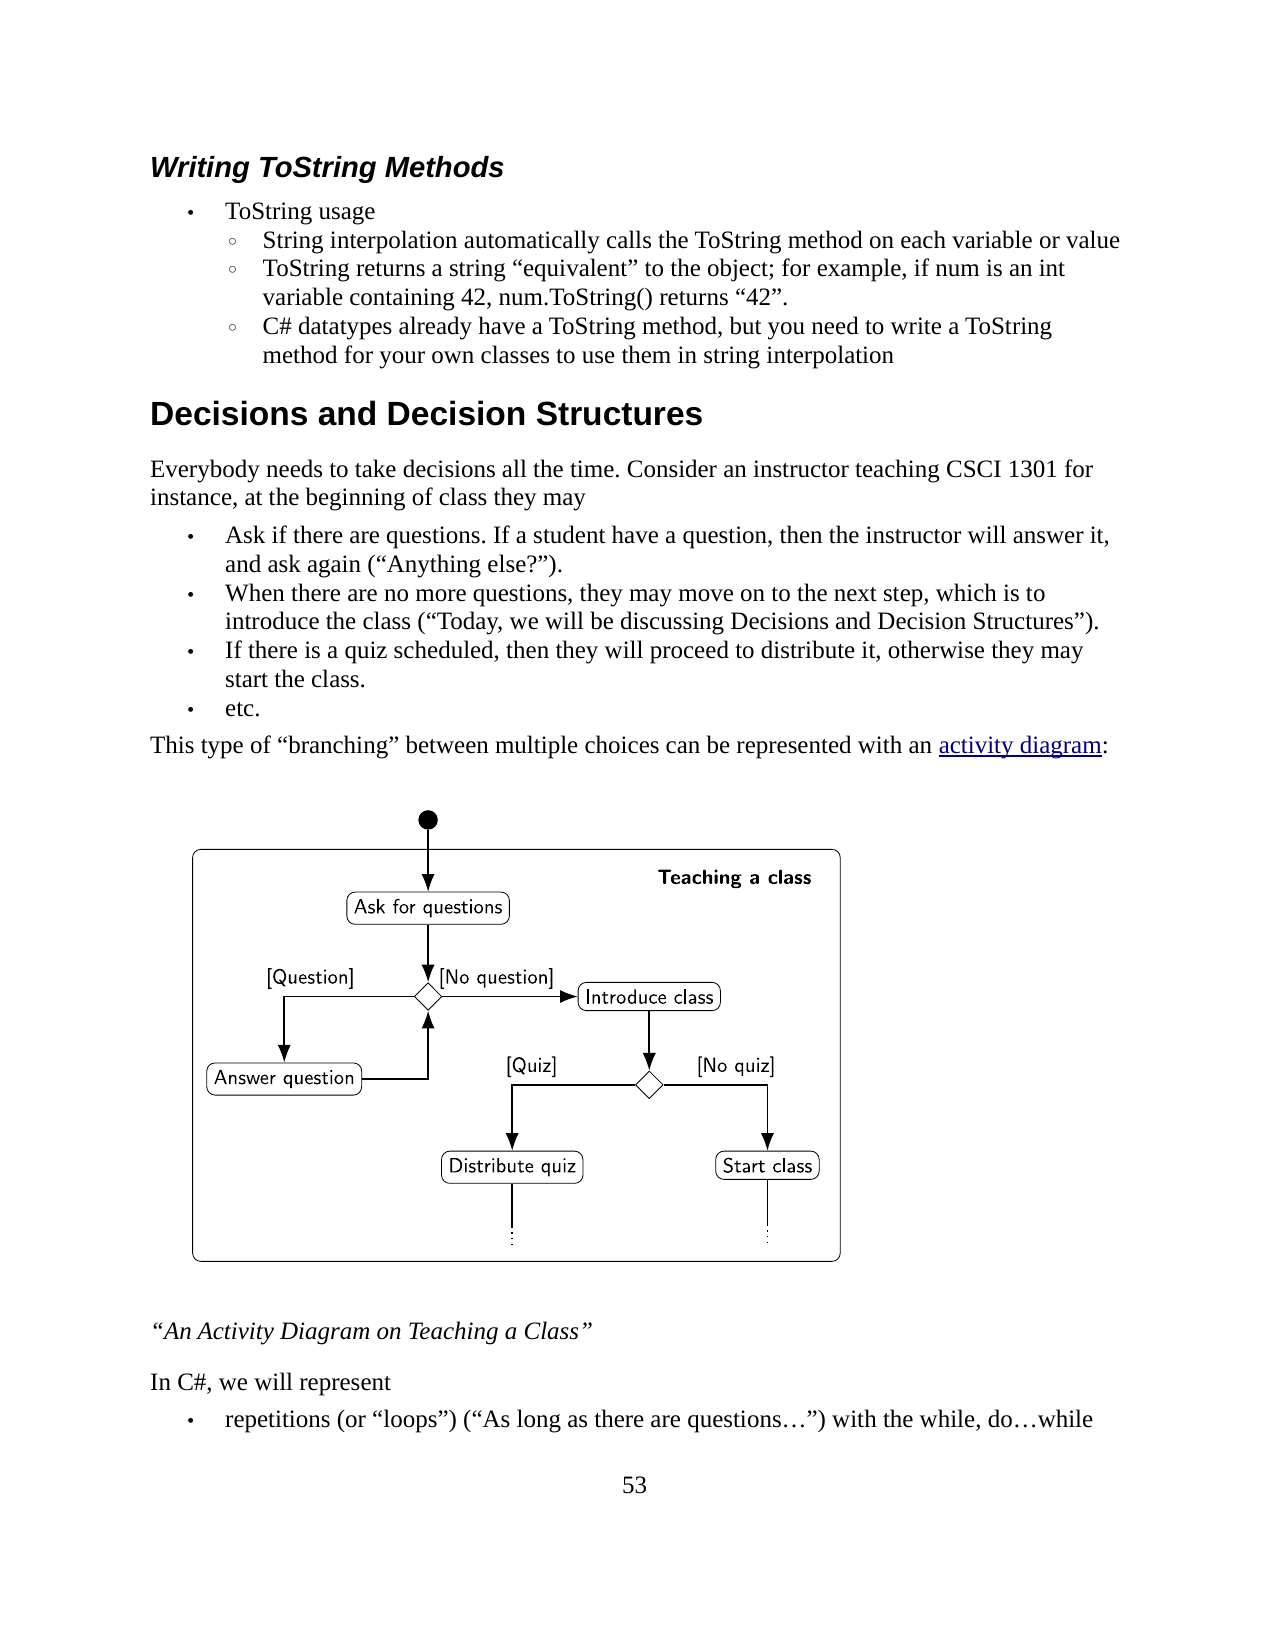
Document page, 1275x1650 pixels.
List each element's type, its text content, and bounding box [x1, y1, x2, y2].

list ToString returns a string “equivalent” to the object; for example, if num is an int variable containing 42, num.ToString() returns “42”. [225, 253, 1125, 311]
list etc. [187, 693, 1125, 721]
list If there is a quiz scheduled, then they will proceed to distribute it, otherwise they may start the class. [187, 635, 1125, 693]
text “An Activity Diagram on Teaching a Class” [150, 1316, 1125, 1345]
list ToString usage [187, 196, 1125, 225]
list Ask if there are questions. If a student have a question, then the instructor will answer it, and ask again (“Anything else?”). [187, 520, 1125, 578]
text Everybody needs to take decisions all the time. Consider an instructor teaching CSCI 1301 for instance, at the beginning of class they may [150, 454, 1125, 511]
subtitle Decisions and Decision Structures [150, 393, 1125, 432]
list C# datatypes already have a ToString method, but you need to write a ToString method for your own classes to use them in string interpolation [225, 311, 1125, 368]
list String interpolation automatically calls the ToString method on each variable or value [225, 225, 1125, 253]
text This type of “branching” between multiple choices can be represented with an activity diagram: [150, 730, 1125, 759]
text In C#, we will represent [150, 1367, 1125, 1395]
list When there are no more questions, they may move on to the next step, which is to introduce the class (“Today, we will be discussing Decisions and Decision Structures”). [187, 578, 1125, 635]
list repetitions (or “loops”) (“As long as there are questions…”) with the while, do…while [187, 1404, 1125, 1433]
subtitle Writing ToString Methods [150, 150, 1125, 183]
